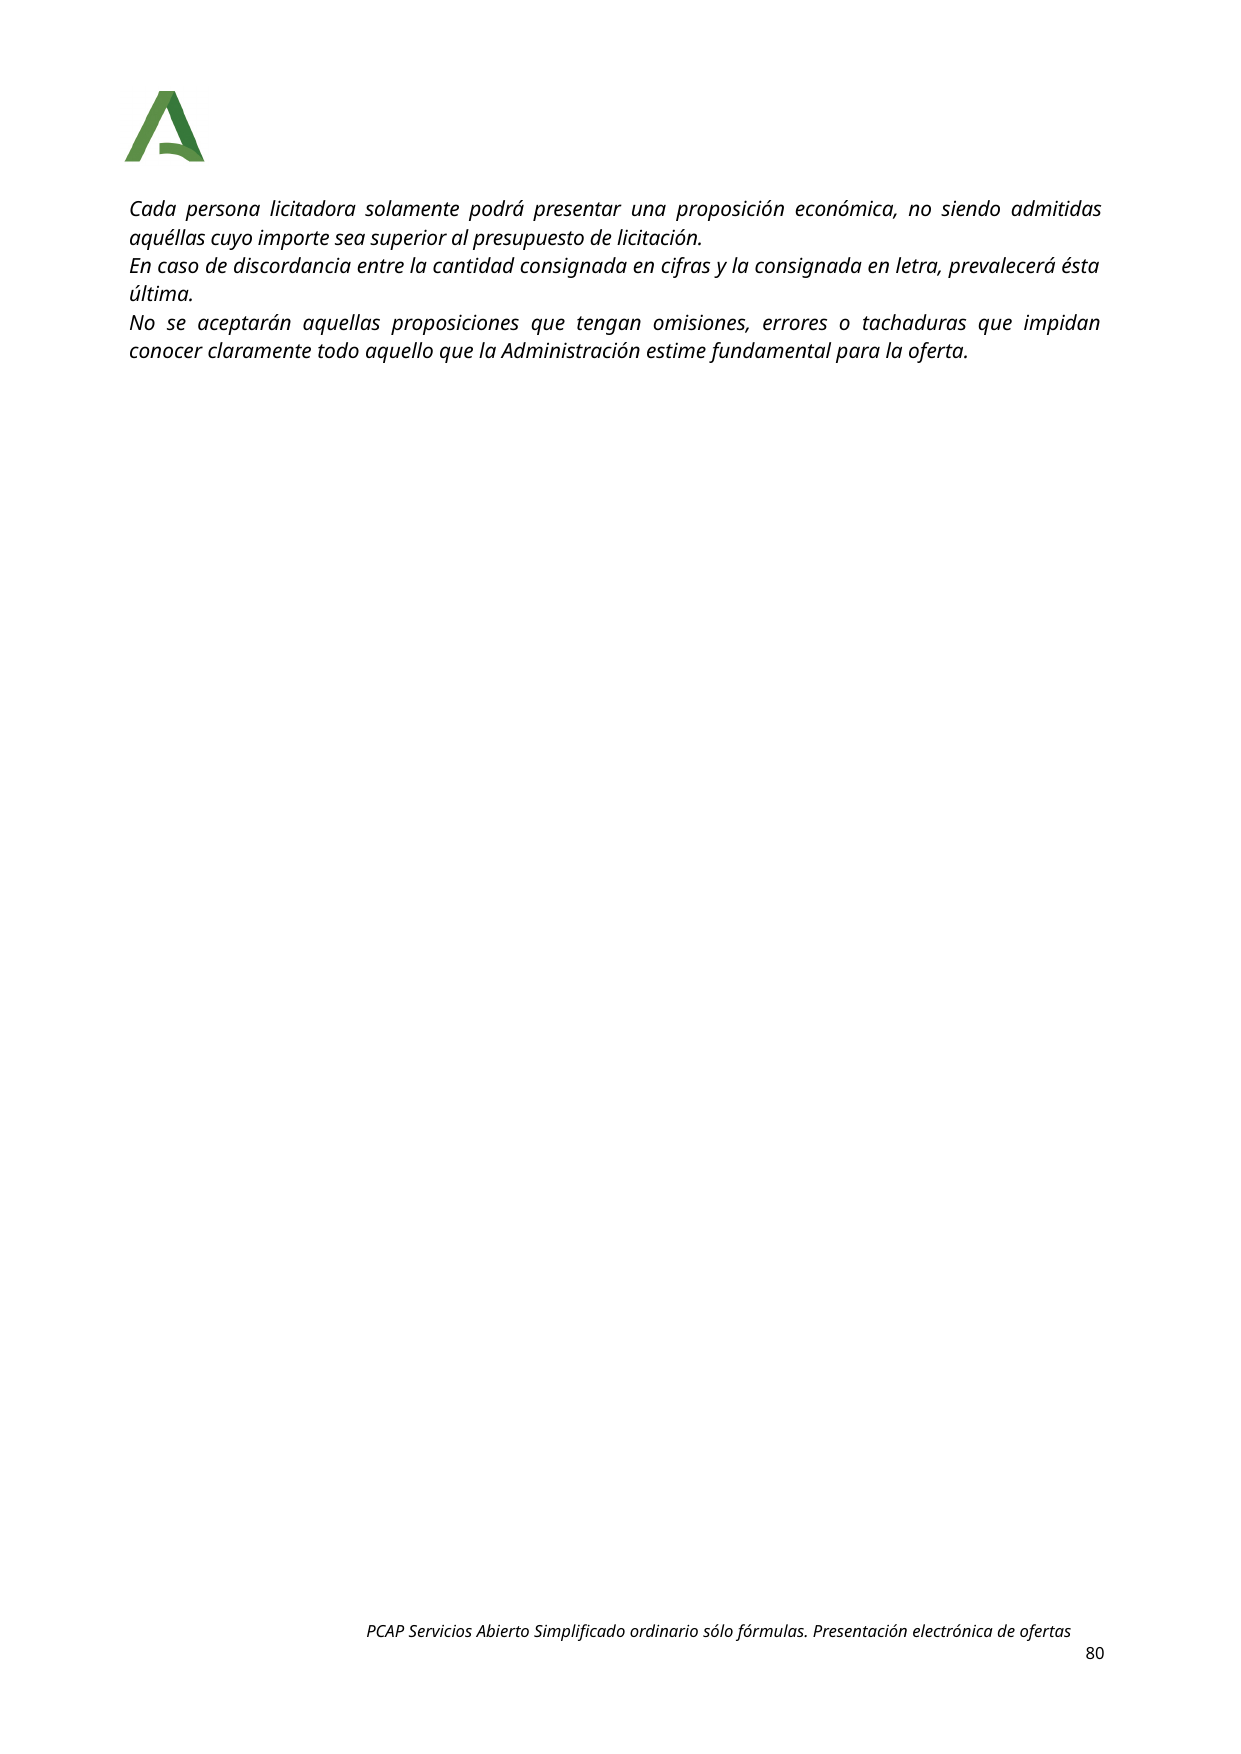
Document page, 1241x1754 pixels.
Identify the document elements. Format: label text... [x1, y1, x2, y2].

text Cada persona licitadora solamente podrá presentar una proposición económica, no siendo admitidas aquéllas cuyo importe sea superior al presupuesto de licitación. [129, 194, 1104, 251]
picture [120, 86, 209, 166]
text En caso de discordancia entre la cantidad consignada en cifras y la consignada en letra, prevalecerá ésta última. [129, 251, 1104, 308]
text No se aceptarán aquellas proposiciones que tengan omisiones, errores o tachaduras que impidan conocer claramente todo aquello que la Administración estime fundamental para la oferta. [129, 308, 1104, 365]
